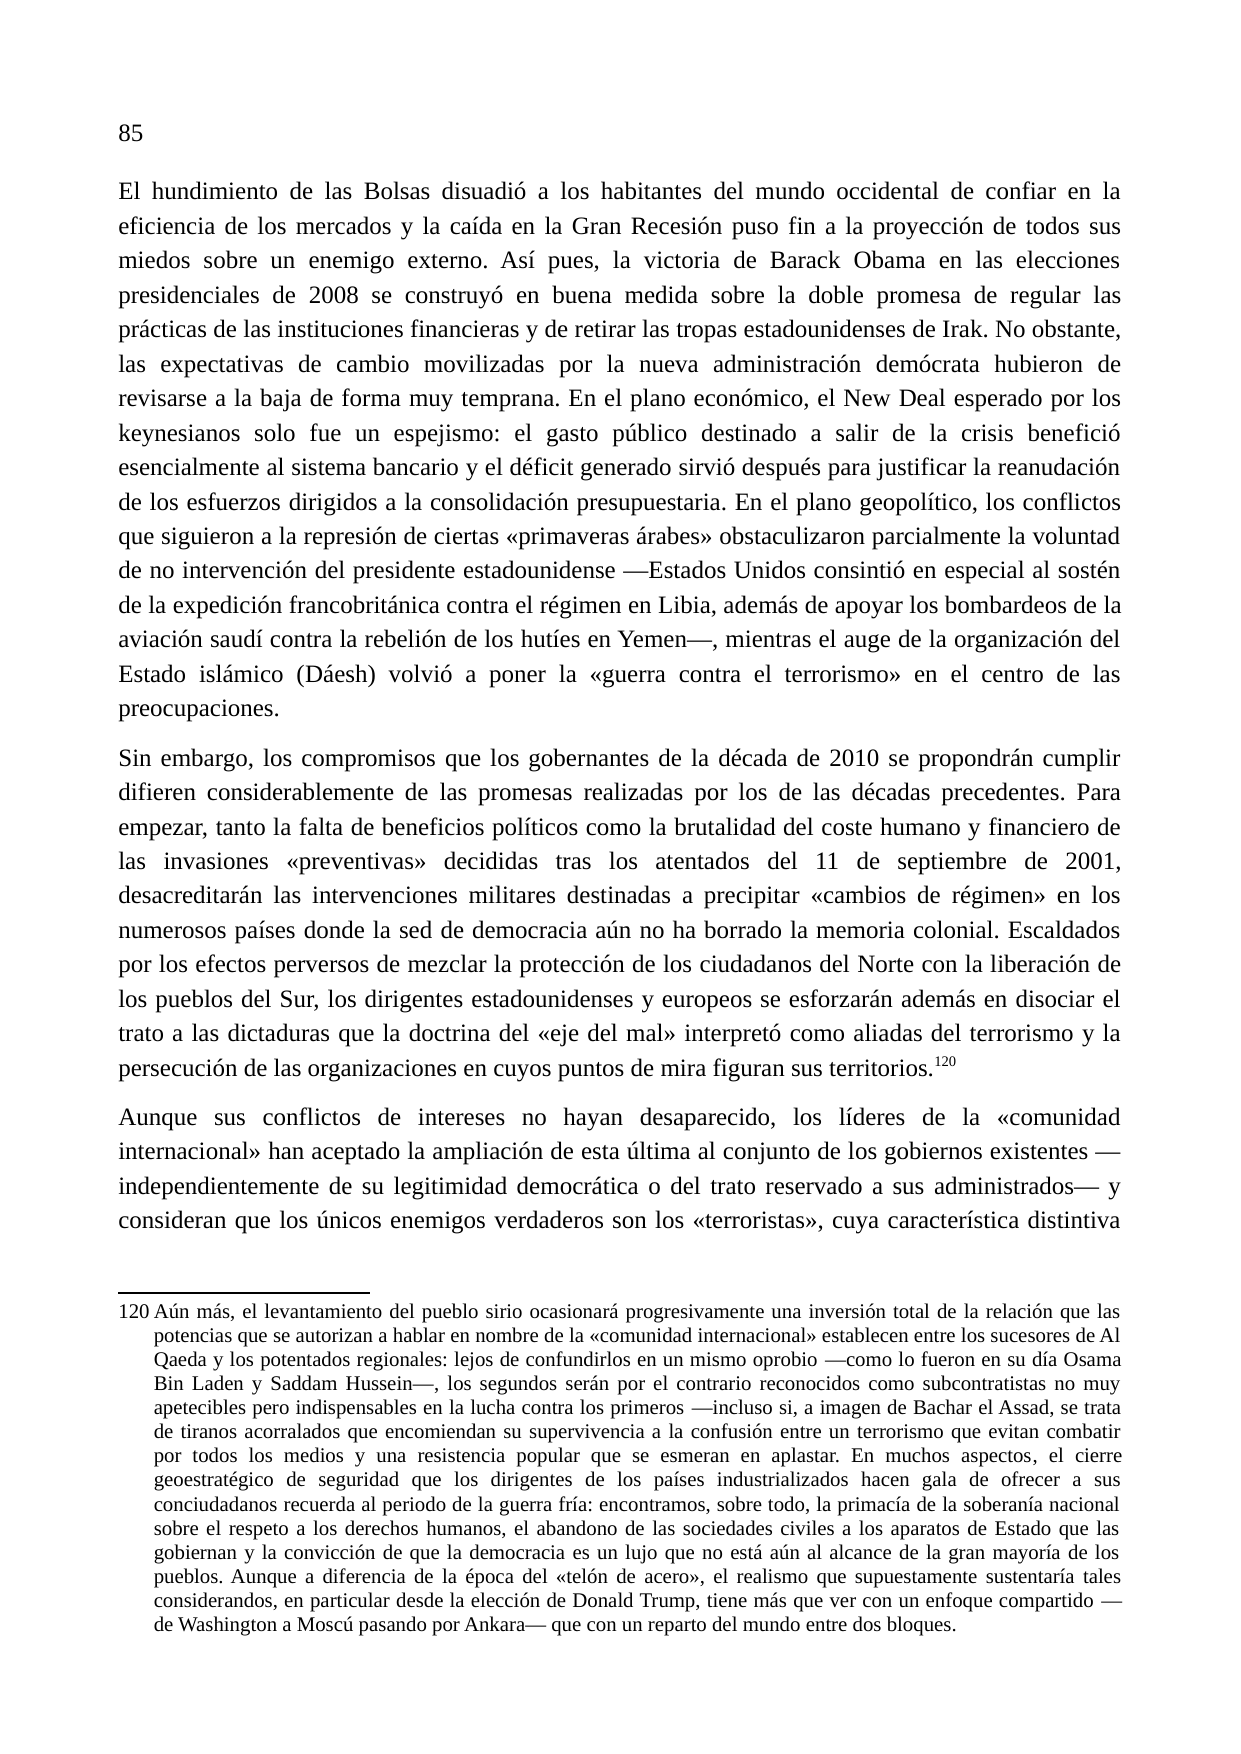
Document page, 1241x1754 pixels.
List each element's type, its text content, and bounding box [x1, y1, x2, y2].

text El hundimiento de las Bolsas disuadió a los habitantes del mundo occidental de confiar en la eficiencia de los mercados y la caída en la Gran Recesión puso fin a la proyección de todos sus miedos sobre un enemigo externo. Así pues, la victoria de Barack Obama en las elecciones presidenciales de 2008 se construyó en buena medida sobre la doble promesa de regular las prácticas de las instituciones financieras y de retirar las tropas estadounidenses de Irak. No obstante, las expectativas de cambio movilizadas por la nueva administración demócrata hubieron de revisarse a la baja de forma muy temprana. En el plano económico, el New Deal esperado por los keynesianos solo fue un espejismo: el gasto público destinado a salir de la crisis benefició esencialmente al sistema bancario y el déficit generado sirvió después para justificar la reanudación de los esfuerzos dirigidos a la consolidación presupuestaria. En el plano geopolítico, los conflictos que siguieron a la represión de ciertas «primaveras árabes» obstaculizaron parcialmente la voluntad de no intervención del presidente estadounidense —Estados Unidos consintió en especial al sostén de la expedición francobritánica contra el régimen en Libia, además de apoyar los bombardeos de la aviación saudí contra la rebelión de los hutíes en Yemen—, mientras el auge de la organización del Estado islámico (Dáesh) volvió a poner la «guerra contra el terrorismo» en el centro de las preocupaciones. [118, 176, 1122, 722]
text Aunque sus conflictos de intereses no hayan desaparecido, los líderes de la «comunidad internacional» han aceptado la ampliación de esta última al conjunto de los gobiernos existentes —independientemente de su legitimidad democrática o del trato reservado a sus administrados— y consideran que los únicos enemigos verdaderos son los «terroristas», cuya característica distintiva [118, 1102, 1122, 1234]
text Sin embargo, los compromisos que los gobernantes de la década de 2010 se propondrán cumplir difieren considerablemente de las promesas realizadas por los de las décadas precedentes. Para empezar, tanto la falta de beneficios políticos como la brutalidad del coste humano y financiero de las invasiones «preventivas» decididas tras los atentados del 11 de septiembre de 2001, desacreditarán las intervenciones militares destinadas a precipitar «cambios de régimen» en los numerosos países donde la sed de democracia aún no ha borrado la memoria colonial. Escaldados por los efectos perversos de mezclar la protección de los ciudadanos del Norte con la liberación de los pueblos del Sur, los dirigentes estadounidenses y europeos se esforzarán además en disociar el trato a las dictaduras que la doctrina del «eje del mal» interpretó como aliadas del terrorismo y la persecución de las organizaciones en cuyos puntos de mira figuran sus territorios. [118, 743, 1122, 1082]
text Aún más, el levantamiento del pueblo sirio ocasionará progresivamente una inversión total de la relación que las potencias que se autorizan a hablar en nombre de la «comunidad internacional» establecen entre los sucesores de Al Qaeda y los potentados regionales: lejos de confundirlos en un mismo oprobio —como lo fueron en su día Osama Bin Laden y Saddam Hussein—, los segundos serán por el contrario reconocidos como subcontratistas no muy apetecibles pero indispensables en la lucha contra los primeros —incluso si, a imagen de Bachar el Assad, se trata de tiranos acorralados que encomiendan su supervivencia a la confusión entre un terrorismo que evitan combatir por todos los medios y una resistencia popular que se esmeran en aplastar. En muchos aspectos, el cierre geoestratégico de seguridad que los dirigentes de los países industrializados hacen gala de ofrecer a sus conciudadanos recuerda al periodo de la guerra fría: encontramos, sobre todo, la primacía de la soberanía nacional sobre el respeto a los derechos humanos, el abandono de las sociedades civiles a los aparatos de Estado que las gobiernan y la convicción de que la democracia es un lujo que no está aún al alcance de la gran mayoría de los pueblos. Aunque a diferencia de la época del «telón de acero», el realismo que supuestamente sustentaría tales considerandos, en particular desde la elección de Donald Trump, tiene más que ver con un enfoque compartido —de Washington a Moscú pasando por Ankara— que con un reparto del mundo entre dos bloques. [118, 1299, 1122, 1636]
